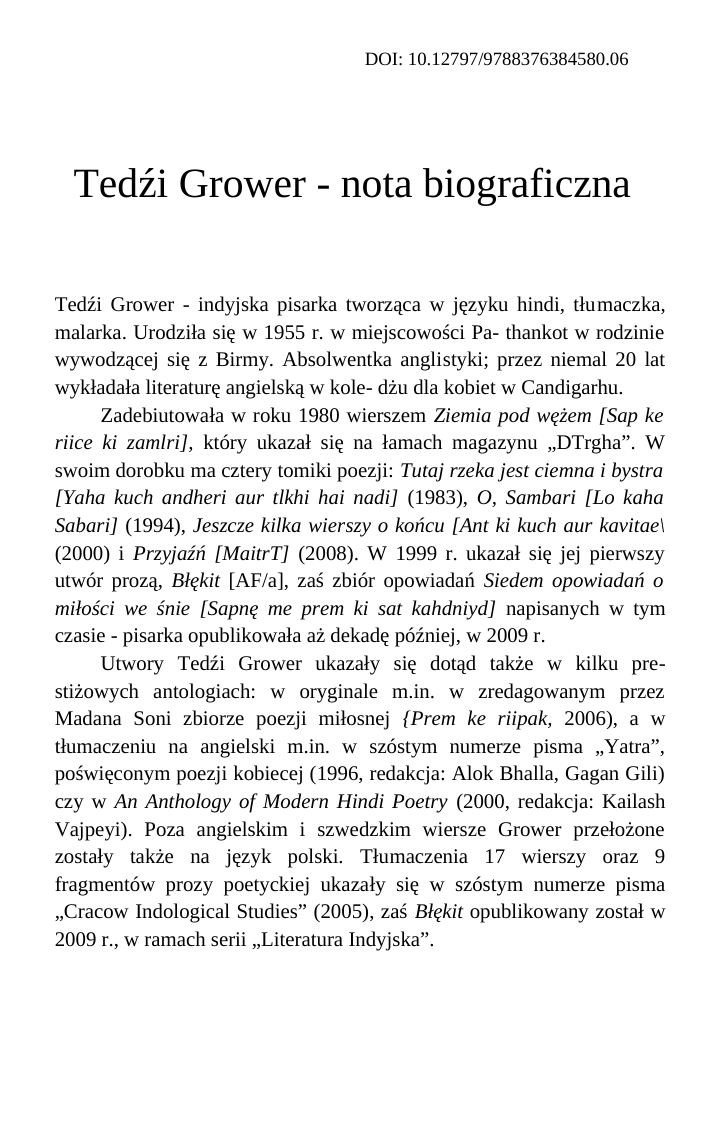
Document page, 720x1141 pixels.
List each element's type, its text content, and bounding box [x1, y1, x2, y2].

text Utwory Tedźi Grower ukazały się dotąd także w kilku pre­stiżowych antologiach: w oryginale m.in. w zredagowanym przez Madana Soni zbiorze poezji miłosnej {Prem ke riipak, 2006), a w tłumaczeniu na angielski m.in. w szóstym numerze pisma „Yatra”, poświęconym poezji kobiecej (1996, redakcja: Alok Bhalla, Gagan Gili) czy w An Anthology of Modern Hindi Poetry (2000, redakcja: Kailash Vajpeyi). Poza angielskim i szwedzkim wiersze Grower przełożone zostały także na język polski. Tłu­maczenia 17 wierszy oraz 9 fragmentów prozy poetyckiej ukaza­ły się w szóstym numerze pisma „Cracow Indological Studies” (2005), zaś Błękit opublikowany został w 2009 r., w ramach serii „Literatura Indyjska”. [54, 651, 666, 951]
text Zadebiutowała w roku 1980 wierszem Ziemia pod wężem [Sap ke riice ki zamlri], który ukazał się na łamach magazynu „DTrgha”. W swoim dorobku ma cztery tomiki poezji: Tutaj rze­ka jest ciemna i bystra [Yaha kuch andheri aur tlkhi hai nadi] (1983), O, Sambari [Lo kaha Sabari] (1994), Jeszcze kilka wier­szy o końcu [Ant ki kuch aur kavitae\ (2000) i Przyjaźń [MaitrT] (2008). W 1999 r. ukazał się jej pierwszy utwór prozą, Błękit [AF/a], zaś zbiór opowiadań Siedem opowiadań o miłości we śnie [Sapnę me prem ki sat kahdniyd] napisanych w tym czasie - pisarka opublikowała aż dekadę później, w 2009 r. [54, 402, 666, 647]
text DOI: 10.12797/9788376384580.06 [364, 48, 663, 69]
subtitle Tedźi Grower - nota biograficzna [54, 158, 666, 206]
text Tedźi Grower - indyjska pisarka tworząca w języku hindi, tłu­maczka, malarka. Urodziła się w 1955 r. w miejscowości Pa- thankot w rodzinie wywodzącej się z Birmy. Absolwentka angli­styki; przez niemal 20 lat wykładała literaturę angielską w kole- dżu dla kobiet w Candigarhu. [54, 292, 666, 399]
